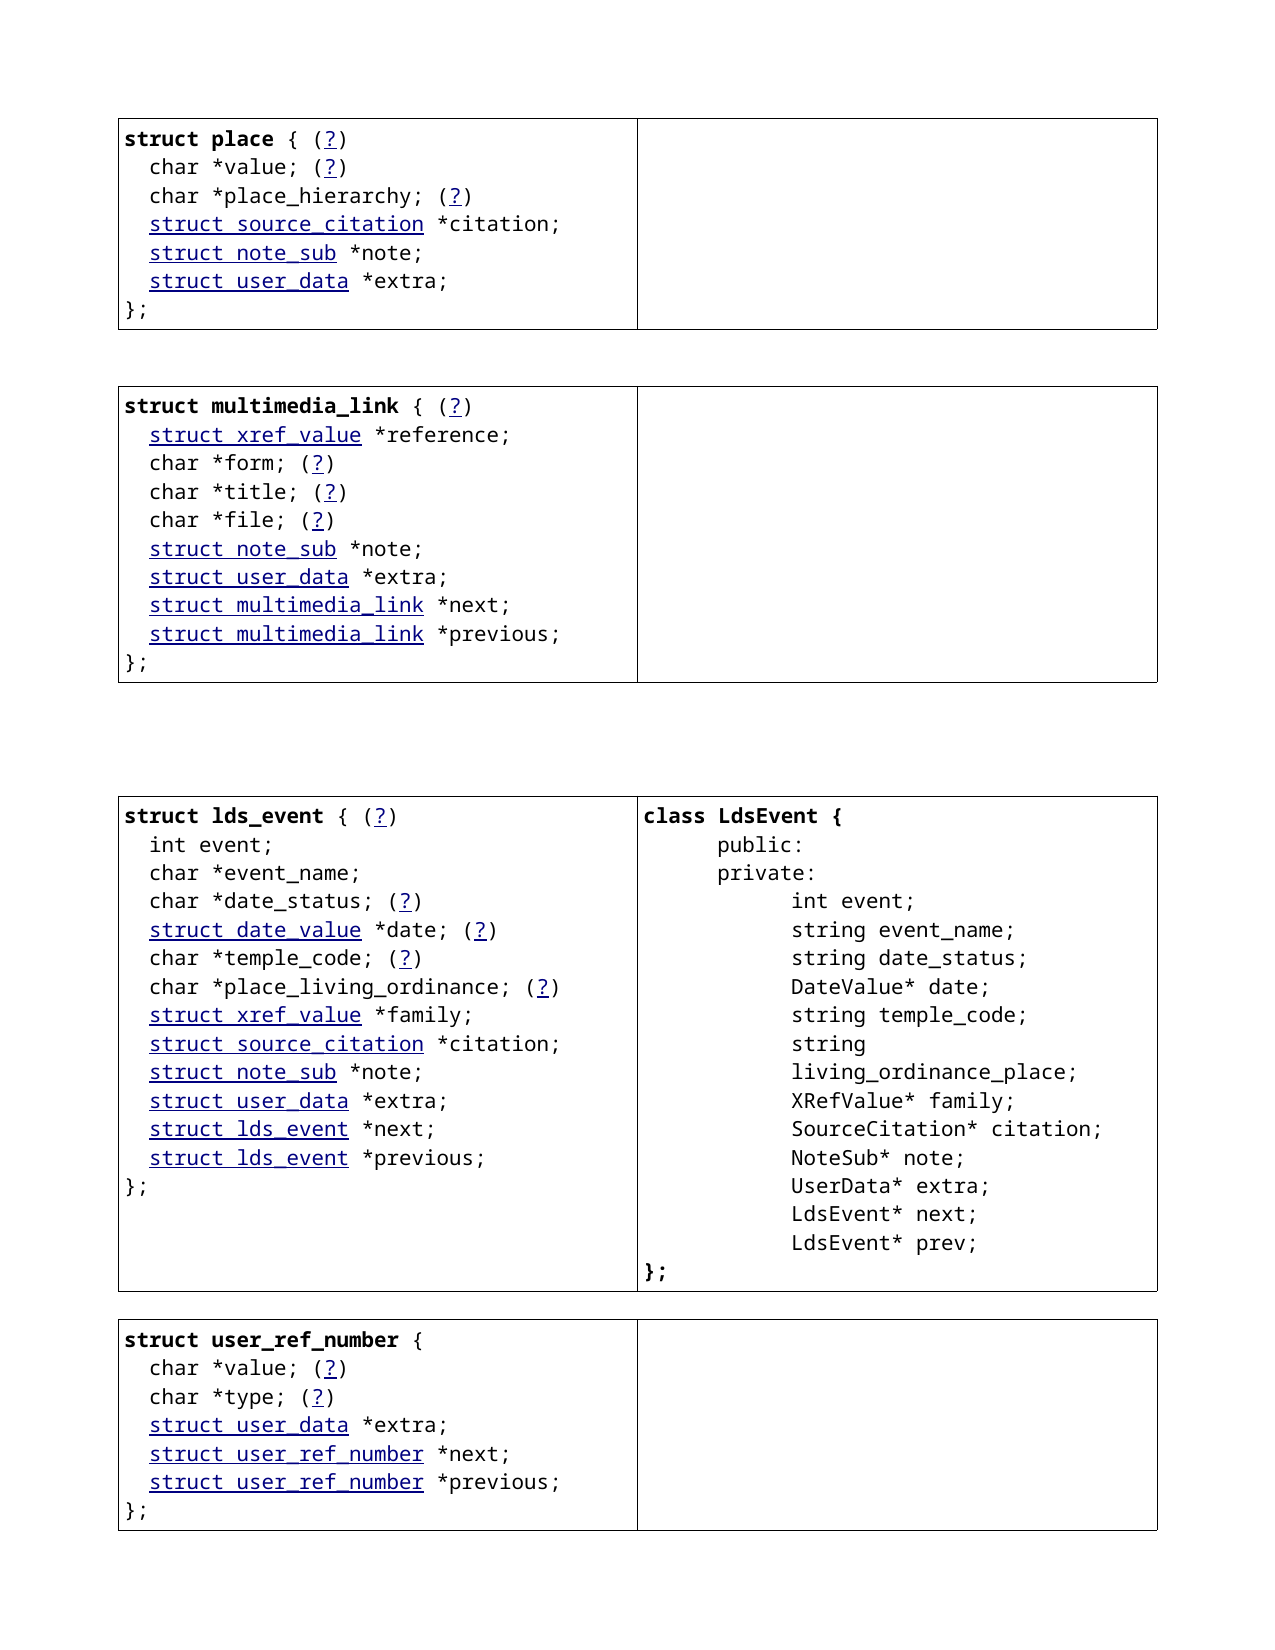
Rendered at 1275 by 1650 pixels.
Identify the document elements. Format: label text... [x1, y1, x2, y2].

table_header class LdsEvent { public: private: int event; string event_name; string date_status; DateValue* date; string temple_code; string living_ordinance_place; XRefValue* family; SourceCitation* citation; NoteSub* note; UserData* extra; LdsEvent* next; LdsEvent* prev; }; [638, 797, 1157, 1291]
table_header struct user_ref_number { char *value; (?) char *type; (?) struct user_data *extra; struct user_ref_number *next; struct user_ref_number *previous; }; [119, 1320, 637, 1530]
table_header struct place { (?) char *value; (?) char *place_hierarchy; (?) struct source_citation *citation; struct note_sub *note; struct user_data *extra; }; [119, 119, 637, 329]
table_header struct lds_event { (?) int event; char *event_name; char *date_status; (?) struct date_value *date; (?) char *temple_code; (?) char *place_living_ordinance; (?) struct xref_value *family; struct source_citation *citation; struct note_sub *note; struct user_data *extra; struct lds_event *next; struct lds_event *previous; }; [119, 797, 637, 1291]
table_header [638, 387, 1157, 682]
table_header struct multimedia_link { (?) struct xref_value *reference; char *form; (?) char *title; (?) char *file; (?) struct note_sub *note; struct user_data *extra; struct multimedia_link *next; struct multimedia_link *previous; }; [119, 387, 637, 682]
table_header [638, 119, 1157, 329]
table_header [638, 1320, 1157, 1530]
